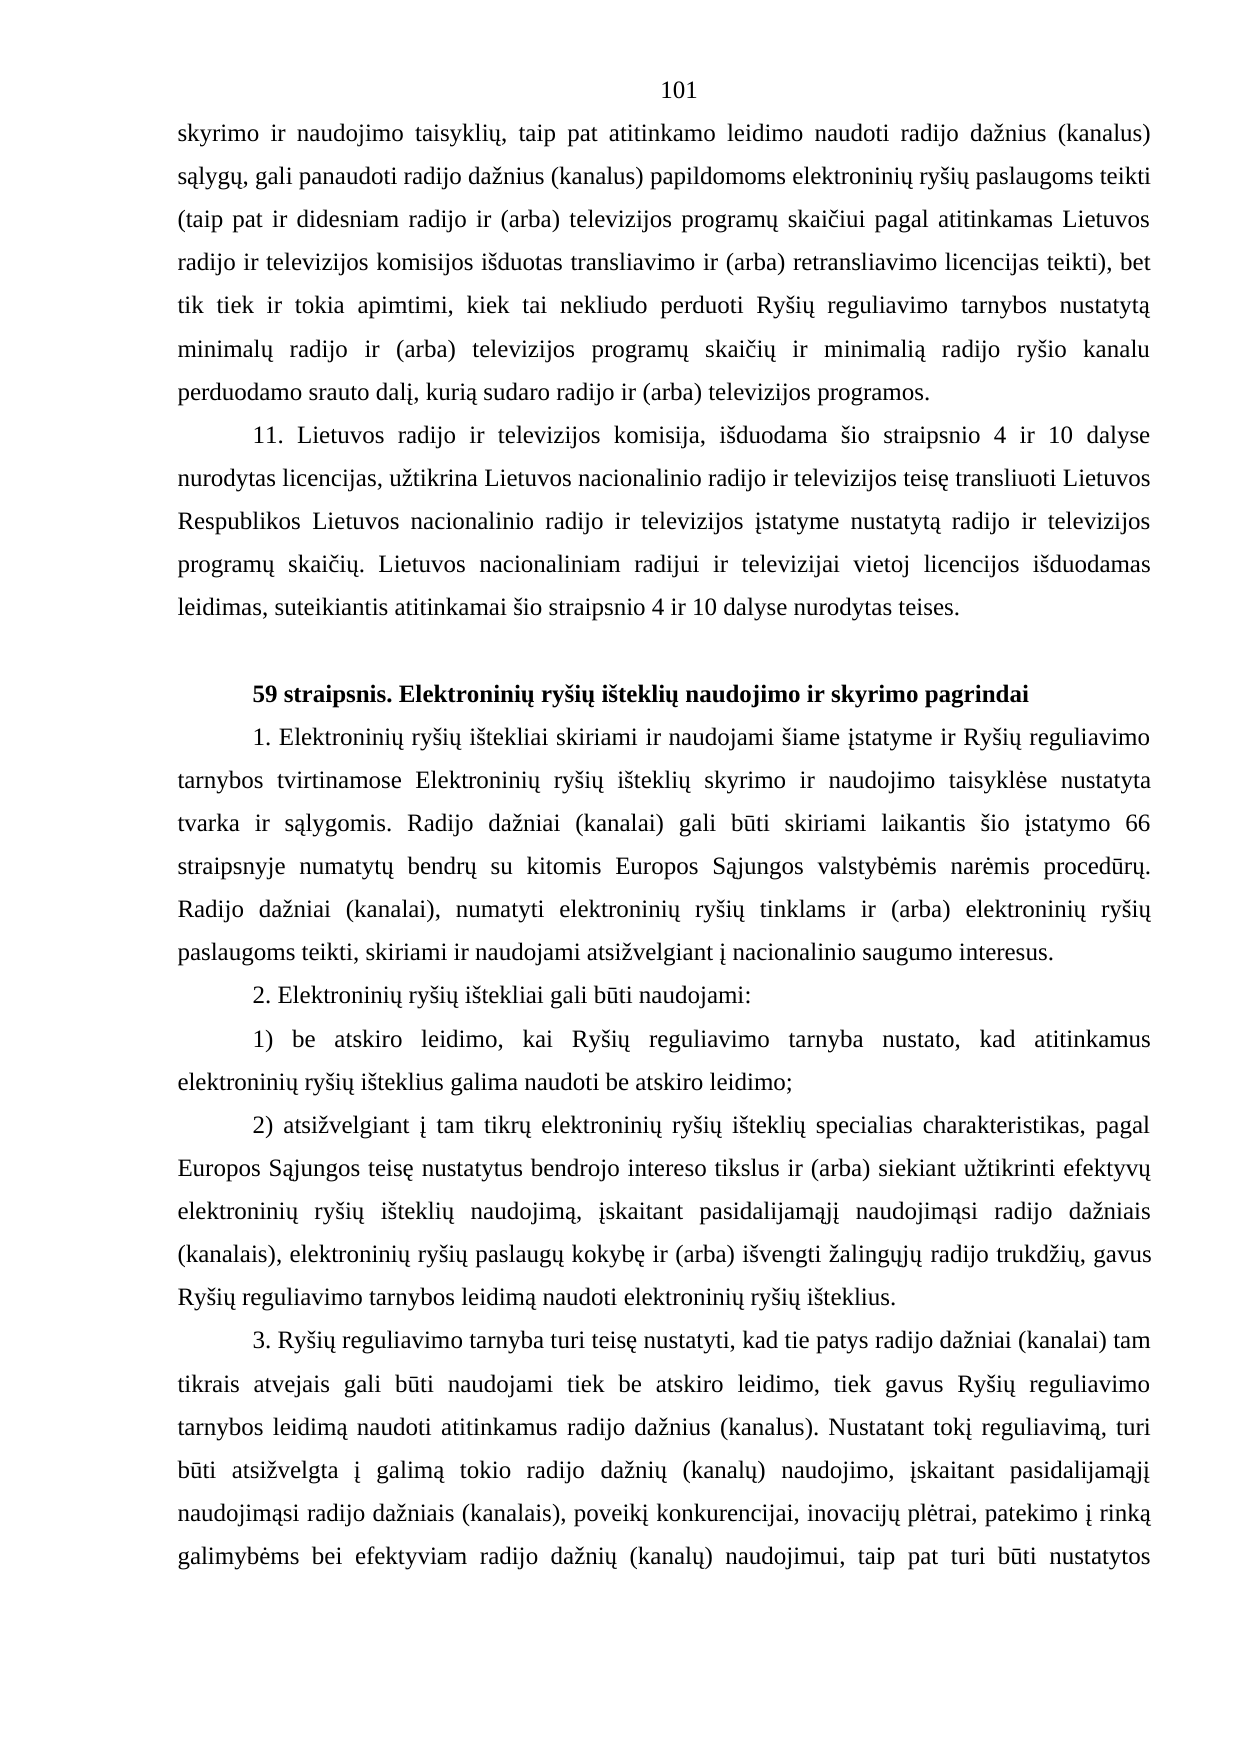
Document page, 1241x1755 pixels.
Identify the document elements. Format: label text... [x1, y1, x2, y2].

text 2) atsižvelgiant į tam tikrų elektroninių ryšių išteklių specialias charakteristikas, pagal Europos Sąjungos teisę nustatytus bendrojo intereso tikslus ir (arba) siekiant užtikrinti efektyvų elektroninių ryšių išteklių naudojimą, įskaitant pasidalijamąjį naudojimąsi radijo dažniais (kanalais), elektroninių ryšių paslaugų kokybę ir (arba) išvengti žalingųjų radijo trukdžių, gavus Ryšių reguliavimo tarnybos leidimą naudoti elektroninių ryšių išteklius. [177, 1110, 1152, 1311]
text 2. Elektroninių ryšių ištekliai gali būti naudojami: [177, 981, 1152, 1009]
text 3. Ryšių reguliavimo tarnyba turi teisę nustatyti, kad tie patys radijo dažniai (kanalai) tam tikrais atvejais gali būti naudojami tiek be atskiro leidimo, tiek gavus Ryšių reguliavimo tarnybos leidimą naudoti atitinkamus radijo dažnius (kanalus). Nustatant tokį reguliavimą, turi būti atsižvelgta į galimą tokio radijo dažnių (kanalų) naudojimo, įskaitant pasidalijamąjį naudojimąsi radijo dažniais (kanalais), poveikį konkurencijai, inovacijų plėtrai, patekimo į rinką galimybėms bei efektyviam radijo dažnių (kanalų) naudojimui, taip pat turi būti nustatytos [177, 1326, 1152, 1570]
text 11. Lietuvos radijo ir televizijos komisija, išduodama šio straipsnio 4 ir 10 dalyse nurodytas licencijas, užtikrina Lietuvos nacionalinio radijo ir televizijos teisę transliuoti Lietuvos Respublikos Lietuvos nacionalinio radijo ir televizijos įstatyme nustatytą radijo ir televizijos programų skaičių. Lietuvos nacionaliniam radijui ir televizijai vietoj licencijos išduodamas leidimas, suteikiantis atitinkamai šio straipsnio 4 ir 10 dalyse nurodytas teises. [177, 420, 1152, 621]
text 1) be atskiro leidimo, kai Ryšių reguliavimo tarnyba nustato, kad atitinkamus elektroninių ryšių išteklius galima naudoti be atskiro leidimo; [177, 1024, 1152, 1096]
text skyrimo ir naudojimo taisyklių, taip pat atitinkamo leidimo naudoti radijo dažnius (kanalus) sąlygų, gali panaudoti radijo dažnius (kanalus) papildomoms elektroninių ryšių paslaugoms teikti (taip pat ir didesniam radijo ir (arba) televizijos programų skaičiui pagal atitinkamas Lietuvos radijo ir televizijos komisijos išduotas transliavimo ir (arba) retransliavimo licencijas teikti), bet tik tiek ir tokia apimtimi, kiek tai nekliudo perduoti Ryšių reguliavimo tarnybos nustatytą minimalų radijo ir (arba) televizijos programų skaičių ir minimalią radijo ryšio kanalu perduodamo srauto dalį, kurią sudaro radijo ir (arba) televizijos programos. [177, 118, 1152, 406]
text 1. Elektroninių ryšių ištekliai skiriami ir naudojami šiame įstatyme ir Ryšių reguliavimo tarnybos tvirtinamose Elektroninių ryšių išteklių skyrimo ir naudojimo taisyklėse nustatyta tvarka ir sąlygomis. Radijo dažniai (kanalai) gali būti skiriami laikantis šio įstatymo 66 straipsnyje numatytų bendrų su kitomis Europos Sąjungos valstybėmis narėmis procedūrų. Radijo dažniai (kanalai), numatyti elektroninių ryšių tinklams ir (arba) elektroninių ryšių paslaugoms teikti, skiriami ir naudojami atsižvelgiant į nacionalinio saugumo interesus. [177, 722, 1152, 966]
text 59 straipsnis. Elektroninių ryšių išteklių naudojimo ir skyrimo pagrindai [177, 679, 1152, 707]
